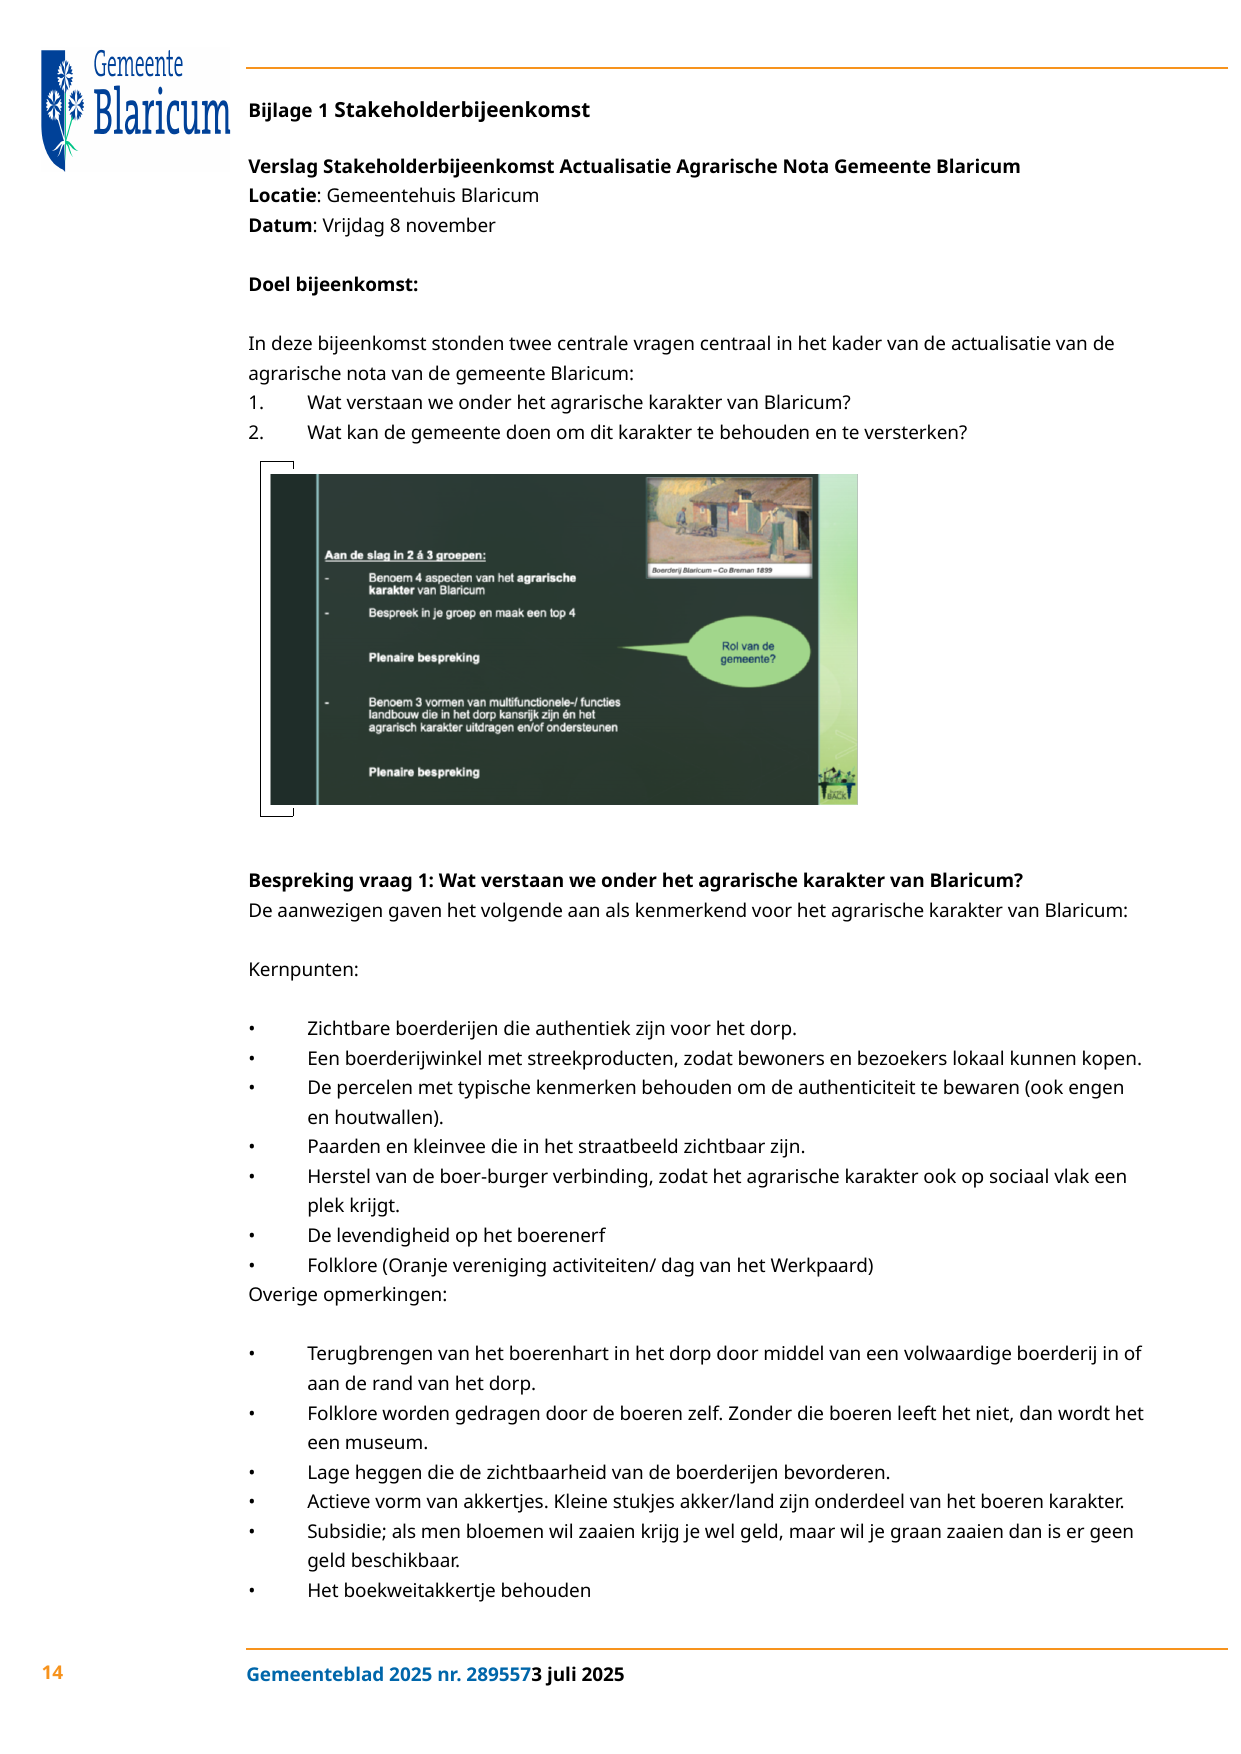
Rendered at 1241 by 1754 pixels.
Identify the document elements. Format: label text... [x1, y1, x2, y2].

list Folklore worden gedragen door de boeren zelf. Zonder die boeren leeft het niet, dan wordt het een museum. [248, 1400, 1152, 1455]
text Datum: Vrijdag 8 november [248, 212, 1152, 238]
list De percelen met typische kenmerken behouden om de authenticiteit te bewaren (ook engen en houtwallen). [248, 1074, 1152, 1130]
list Lage heggen die de zichtbaarheid van de boerderijen bevorderen. [248, 1459, 1152, 1485]
list Paarden en kleinvee die in het straatbeeld zichtbaar zijn. [248, 1133, 1152, 1159]
picture [268, 469, 860, 808]
text Kernpunten: [248, 956, 1152, 982]
picture [41, 47, 231, 172]
text De aanwezigen gaven het volgende aan als kenmerkend voor het agrarische karakter van Blaricum: [248, 897, 1152, 923]
text Verslag Stakeholderbijeenkomst Actualisatie Agrarische Nota Gemeente Blaricum [248, 153, 1152, 179]
text Bijlage 1 Stakeholderbijeenkomst [248, 95, 1152, 123]
text Locatie: Gemeentehuis Blaricum [248, 182, 1152, 208]
list Terugbrengen van het boerenhart in het dorp door middel van een volwaardige boerderij in of aan de rand van het dorp. [248, 1341, 1152, 1396]
list Wat verstaan we onder het agrarische karakter van Blaricum? [248, 389, 1152, 415]
text Doel bijeenkomst: [248, 271, 1152, 297]
list Folklore (Oranje vereniging activiteiten/ dag van het Werkpaard) [248, 1252, 1152, 1278]
list Actieve vorm van akkertjes. Kleine stukjes akker/land zijn onderdeel van het boeren karakter. [248, 1488, 1152, 1514]
list Subsidie; als men bloemen wil zaaien krijg je wel geld, maar wil je graan zaaien dan is er geen geld beschikbaar. [248, 1518, 1152, 1573]
list Zichtbare boerderijen die authentiek zijn voor het dorp. [248, 1015, 1152, 1041]
list Wat kan de gemeente doen om dit karakter te behouden en te versterken? [248, 419, 1152, 445]
list Herstel van de boer-burger verbinding, zodat het agrarische karakter ook op sociaal vlak een plek krijgt. [248, 1163, 1152, 1218]
list Het boekweitakkertje behouden [248, 1577, 1152, 1603]
text In deze bijeenkomst stonden twee centrale vragen centraal in het kader van de actualisatie van de agrarische nota van de gemeente Blaricum: [248, 330, 1152, 386]
list De levendigheid op het boerenerf [248, 1222, 1152, 1248]
text Overige opmerkingen: [248, 1281, 1152, 1307]
list Een boerderijwinkel met streekproducten, zodat bewoners en bezoekers lokaal kunnen kopen. [248, 1045, 1152, 1071]
text Bespreking vraag 1: Wat verstaan we onder het agrarische karakter van Blaricum? [248, 867, 1152, 893]
